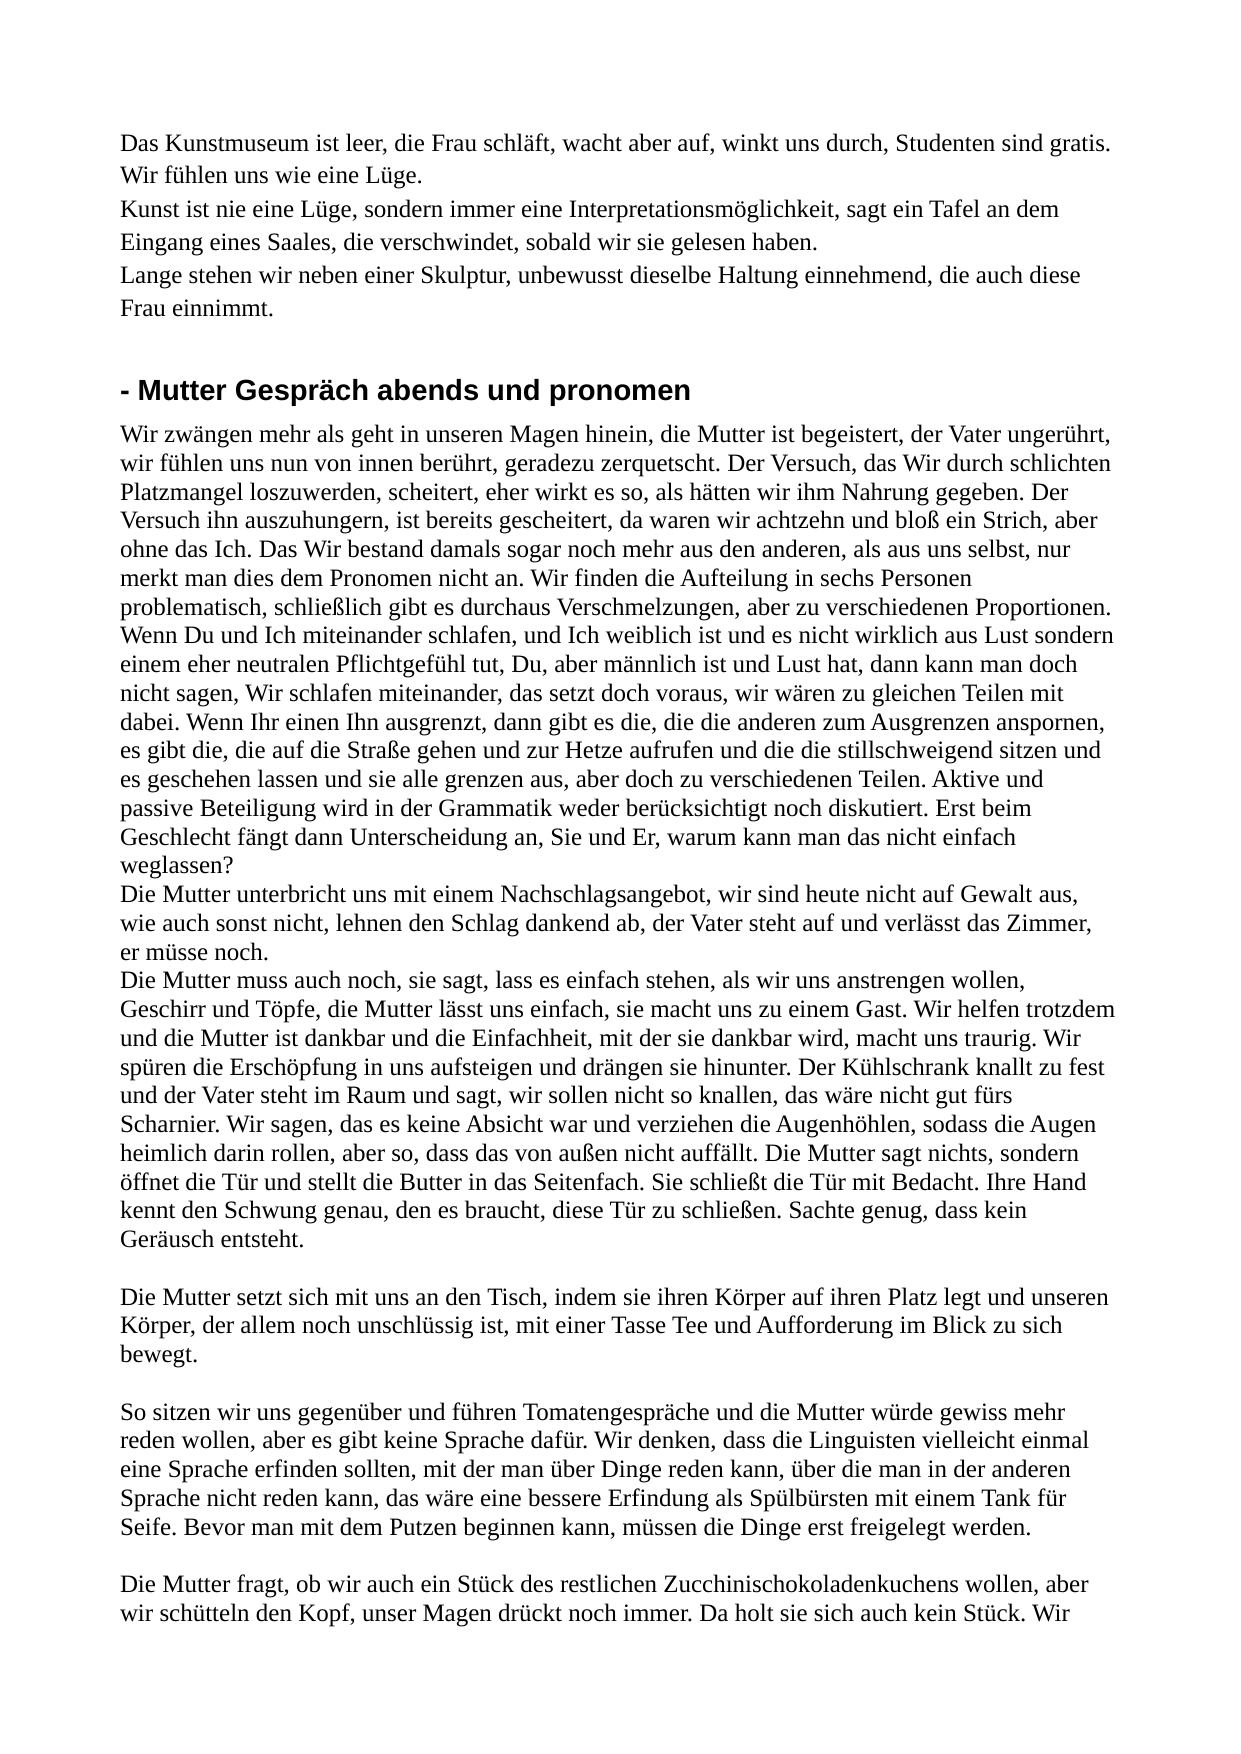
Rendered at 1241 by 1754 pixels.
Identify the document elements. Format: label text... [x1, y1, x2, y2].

text Die Mutter muss auch noch, sie sagt, lass es einfach stehen, als wir uns anstrengen wollen, Geschirr und Töpfe, die Mutter lässt uns einfach, sie macht uns zu einem Gast. Wir helfen trotzdem und die Mutter ist dankbar und die Einfachheit, mit der sie dankbar wird, macht uns traurig. Wir spüren die Erschöpfung in uns aufsteigen und drängen sie hinunter. Der Kühlschrank knallt zu fest und der Vater steht im Raum und sagt, wir sollen nicht so knallen, das wäre nicht gut fürs Scharnier. Wir sagen, das es keine Absicht war und verziehen die Augenhöhlen, sodass die Augen heimlich darin rollen, aber so, dass das von außen nicht auffällt. Die Mutter sagt nichts, sondern öffnet die Tür und stellt die Butter in das Seitenfach. Sie schließt die Tür mit Bedacht. Ihre Hand kennt den Schwung genau, den es braucht, diese Tür zu schließen. Sachte genug, dass kein Geräusch entsteht. [120, 966, 1117, 1253]
text Das Kunstmuseum ist leer, die Frau schläft, wacht aber auf, winkt uns durch, Studenten sind gratis. Wir fühlen uns wie eine Lüge. [120, 128, 1117, 189]
text Kunst ist nie eine Lüge, sondern immer eine Interpretationsmöglichkeit, sagt ein Tafel an dem Eingang eines Saales, die verschwindet, sobald wir sie gelesen haben. [120, 194, 1117, 255]
text Die Mutter unterbricht uns mit einem Nachschlagsangebot, wir sind heute nicht auf Gewalt aus, wie auch sonst nicht, lehnen den Schlag dankend ab, der Vater steht auf und verlässt das Zimmer, er müsse noch. [120, 879, 1117, 966]
subtitle - Mutter Gespräch abends und pronomen [120, 373, 1117, 407]
text Lange stehen wir neben einer Skulptur, unbewusst dieselbe Haltung einnehmend, die auch diese Frau einnimmt. [120, 260, 1117, 321]
text So sitzen wir uns gegenüber und führen Tomatengespräche und die Mutter würde gewiss mehr reden wollen, aber es gibt keine Sprache dafür. Wir denken, dass die Linguisten vielleicht einmal eine Sprache erfinden sollten, mit der man über Dinge reden kann, über die man in der anderen Sprache nicht reden kann, das wäre eine bessere Erfindung als Spülbürsten mit einem Tank für Seife. Bevor man mit dem Putzen beginnen kann, müssen die Dinge erst freigelegt werden. [120, 1397, 1117, 1541]
text Wir zwängen mehr als geht in unseren Magen hinein, die Mutter ist begeistert, der Vater ungerührt, wir fühlen uns nun von innen berührt, geradezu zerquetscht. Der Versuch, das Wir durch schlichten Platzmangel loszuwerden, scheitert, eher wirkt es so, als hätten wir ihm Nahrung gegeben. Der Versuch ihn auszuhungern, ist bereits gescheitert, da waren wir achtzehn und bloß ein Strich, aber ohne das Ich. Das Wir bestand damals sogar noch mehr aus den anderen, als aus uns selbst, nur merkt man dies dem Pronomen nicht an. Wir finden die Aufteilung in sechs Personen problematisch, schließlich gibt es durchaus Verschmelzungen, aber zu verschiedenen Proportionen. Wenn Du und Ich miteinander schlafen, und Ich weiblich ist und es nicht wirklich aus Lust sondern einem eher neutralen Pflichtgefühl tut, Du, aber männlich ist und Lust hat, dann kann man doch nicht sagen, Wir schlafen miteinander, das setzt doch voraus, wir wären zu gleichen Teilen mit dabei. Wenn Ihr einen Ihn ausgrenzt, dann gibt es die, die die anderen zum Ausgrenzen anspornen, es gibt die, die auf die Straße gehen und zur Hetze aufrufen und die die stillschweigend sitzen und es geschehen lassen und sie alle grenzen aus, aber doch zu verschiedenen Teilen. Aktive und passive Beteiligung wird in der Grammatik weder berücksichtigt noch diskutiert. Erst beim Geschlecht fängt dann Unterscheidung an, Sie und Er, warum kann man das nicht einfach weglassen? [120, 419, 1117, 879]
text Die Mutter fragt, ob wir auch ein Stück des restlichen Zucchinischokoladenkuchens wollen, aber wir schütteln den Kopf, unser Magen drückt noch immer. Da holt sie sich auch kein Stück. Wir [120, 1569, 1117, 1627]
text Die Mutter setzt sich mit uns an den Tisch, indem sie ihren Körper auf ihren Platz legt und unseren Körper, der allem noch unschlüssig ist, mit einer Tasse Tee und Aufforderung im Blick zu sich bewegt. [120, 1282, 1117, 1368]
